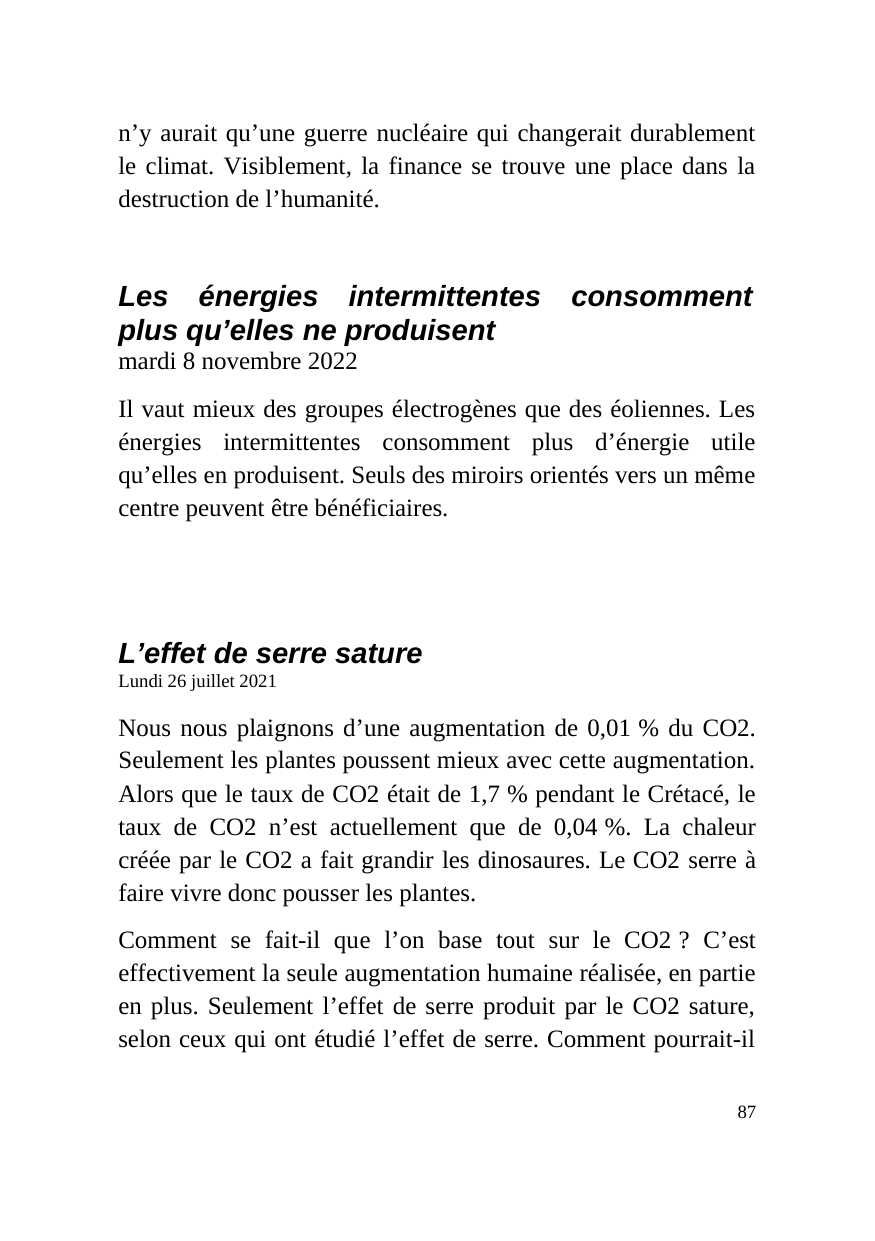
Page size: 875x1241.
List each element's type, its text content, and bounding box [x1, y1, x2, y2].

text mardi 8 novembre 2022 [118, 346, 756, 375]
subtitle Les énergies intermittentes consomment plus qu’elles ne produisent [118, 279, 756, 346]
text n’y aurait qu’une guerre nucléaire qui changerait durablement le climat. Visiblement, la finance se trouve une place dans la destruction de l’humanité. [118, 118, 756, 213]
text Comment se fait-il que l’on base tout sur le CO2 ? C’est effectivement la seule augmentation humaine réalisée, en partie en plus. Seulement l’effet de serre produit par le CO2 sature, selon ceux qui ont étudié l’effet de serre. Comment pourrait-il [118, 925, 756, 1053]
text Lundi 26 juillet 2021 [118, 669, 756, 691]
subtitle L’effet de serre sature [118, 636, 756, 669]
text Nous nous plaignons d’une augmentation de 0,01 % du CO2. Seulement les plantes poussent mieux avec cette augmentation. Alors que le taux de CO2 était de 1,7 % pendant le Crétacé, le taux de CO2 n’est actuellement que de 0,04 %. La chaleur créée par le CO2 a fait grandir les dinosaures. Le CO2 serre à faire vivre donc pousser les plantes. [118, 713, 756, 906]
text Il vaut mieux des groupes électrogènes que des éoliennes. Les énergies intermittentes consomment plus d’énergie utile qu’elles en produisent. Seuls des miroirs orientés vers un même centre peuvent être bénéficiaires. [118, 394, 756, 522]
